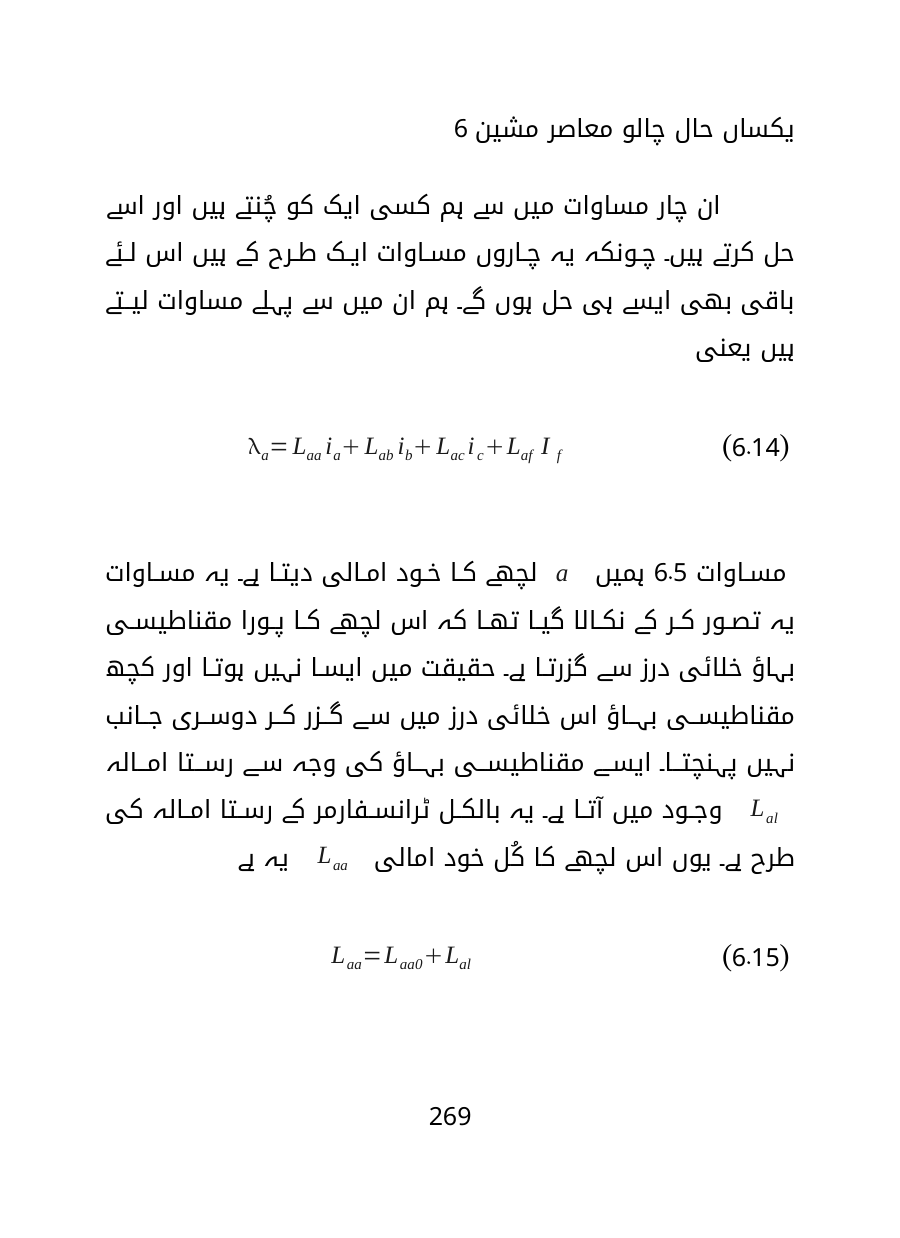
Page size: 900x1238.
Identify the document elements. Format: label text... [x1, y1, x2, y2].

table_header (6.14) [694, 419, 795, 490]
table_header (6.15) [688, 928, 795, 999]
table_header [105, 928, 688, 999]
text مساوات 6.5 ہمیں لچھے کا خود امالی دیتا ہے۔ یہ مساوات یہ تصور کر کے نکالا گیا تھا کہ اس لچھے کا پورا مقناطیسی بہاؤ خلائی درز سے گزرتا ہے۔ حقیقت میں ایسا نہیں ہوتا اور کچھ مقناطیسی بہاؤ اس خلائی درز میں سے گزر کر دوسری جانب نہیں پہنچتا۔ ایسے مقناطیسی بہاؤ کی وجہ سے رستا امالہ وجود میں آتا ہے۔ یہ بالکل ٹرانسفارمر کے رستا امالہ کی طرح ہے۔ یوں اس لچھے کا کُل خود امالی یہ ہے [105, 550, 795, 882]
text ان چار مساوات میں سے ہم کسی ایک کو چُنتے ہیں اور اسے حل کرتے ہیں۔ چونکہ یہ چاروں مساوات ایک طرح کے ہیں اس لئے باقی بھی ایسے ہی حل ہوں گے۔ ہم ان میں سے پہلے مساوات لیتے ہیں یعنی [105, 182, 795, 372]
table_header [105, 419, 694, 490]
